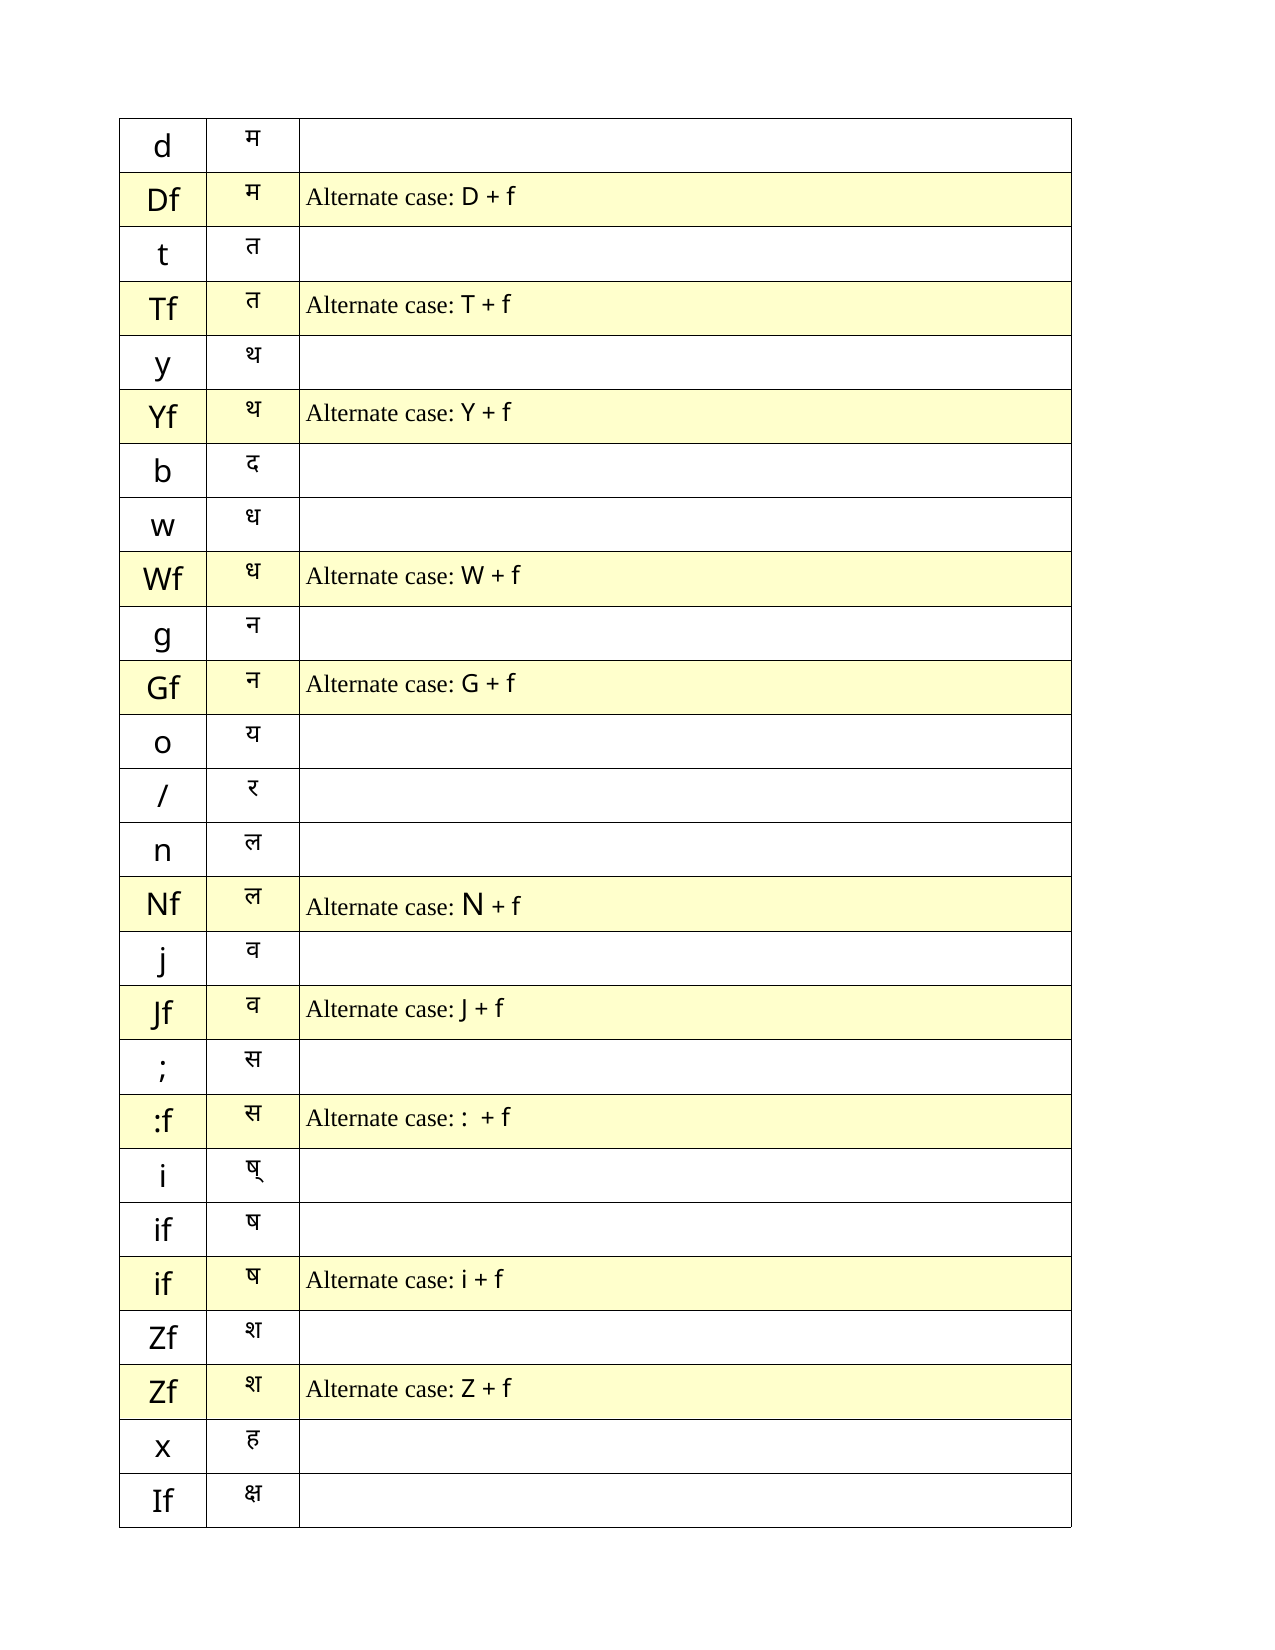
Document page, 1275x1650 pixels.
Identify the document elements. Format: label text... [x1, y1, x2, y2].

table_cell b [120, 444, 206, 497]
table_cell o [120, 715, 206, 768]
table_cell g [120, 607, 206, 660]
table_cell ह [207, 1420, 299, 1473]
table_cell स [207, 1095, 299, 1148]
table_cell ध [207, 498, 299, 551]
table_cell if [120, 1257, 206, 1310]
table_cell Zf [120, 1365, 206, 1418]
table_cell Tf [120, 282, 206, 335]
table_cell न [207, 661, 299, 714]
table_cell Alternate case: Z + f [300, 1365, 1071, 1418]
table_cell [300, 498, 1071, 551]
table_cell Zf [120, 1311, 206, 1364]
table_cell त [207, 282, 299, 335]
table_cell y [120, 336, 206, 389]
table_cell ष [207, 1203, 299, 1256]
table_cell [300, 336, 1071, 389]
table_cell :f [120, 1095, 206, 1148]
table_cell Alternate case: W + f [300, 552, 1071, 606]
table_cell if [120, 1203, 206, 1256]
table_cell ष [207, 1257, 299, 1310]
table_cell व [207, 986, 299, 1039]
table_cell ष् [207, 1149, 299, 1202]
table_cell Alternate case: i + f [300, 1257, 1071, 1310]
table_cell म [207, 119, 299, 172]
table_cell व [207, 932, 299, 985]
table_cell [300, 715, 1071, 768]
table_cell Wf [120, 552, 206, 606]
table_cell Alternate case: Y + f [300, 390, 1071, 443]
table_cell [300, 227, 1071, 281]
table_cell द [207, 444, 299, 497]
table_cell [300, 1311, 1071, 1364]
table_cell Alternate case: T + f [300, 282, 1071, 335]
table_cell ल [207, 823, 299, 876]
table_cell Alternate case: D + f [300, 173, 1071, 226]
table_cell त [207, 227, 299, 281]
table_cell [300, 119, 1071, 172]
table_cell [300, 1040, 1071, 1093]
table_cell [300, 1203, 1071, 1256]
table_cell Alternate case: : + f [300, 1095, 1071, 1148]
table_cell [300, 823, 1071, 876]
table_cell [300, 1474, 1071, 1527]
table_cell ल [207, 877, 299, 931]
table_cell न [207, 607, 299, 660]
table_cell [300, 444, 1071, 497]
table_cell क्ष [207, 1474, 299, 1527]
table_cell d [120, 119, 206, 172]
table_cell Df [120, 173, 206, 226]
table_cell श [207, 1311, 299, 1364]
table_cell If [120, 1474, 206, 1527]
table_cell म [207, 173, 299, 226]
table_cell t [120, 227, 206, 281]
table_cell Alternate case: N + f [300, 877, 1071, 931]
table_cell Nf [120, 877, 206, 931]
table_cell w [120, 498, 206, 551]
table_cell [300, 932, 1071, 985]
table_cell / [120, 769, 206, 822]
table_cell ध [207, 552, 299, 606]
table_cell x [120, 1420, 206, 1473]
table_cell Jf [120, 986, 206, 1039]
table_cell स [207, 1040, 299, 1093]
table_cell [300, 769, 1071, 822]
table_cell ; [120, 1040, 206, 1093]
table_cell j [120, 932, 206, 985]
table_cell Yf [120, 390, 206, 443]
table_cell [300, 1149, 1071, 1202]
table_cell Alternate case: J + f [300, 986, 1071, 1039]
table_cell [300, 607, 1071, 660]
table_cell र [207, 769, 299, 822]
table_cell [300, 1420, 1071, 1473]
table_cell Alternate case: G + f [300, 661, 1071, 714]
table_cell श [207, 1365, 299, 1418]
table_cell य [207, 715, 299, 768]
table_cell थ [207, 336, 299, 389]
table_cell Gf [120, 661, 206, 714]
table_cell थ [207, 390, 299, 443]
table_cell n [120, 823, 206, 876]
table_cell i [120, 1149, 206, 1202]
